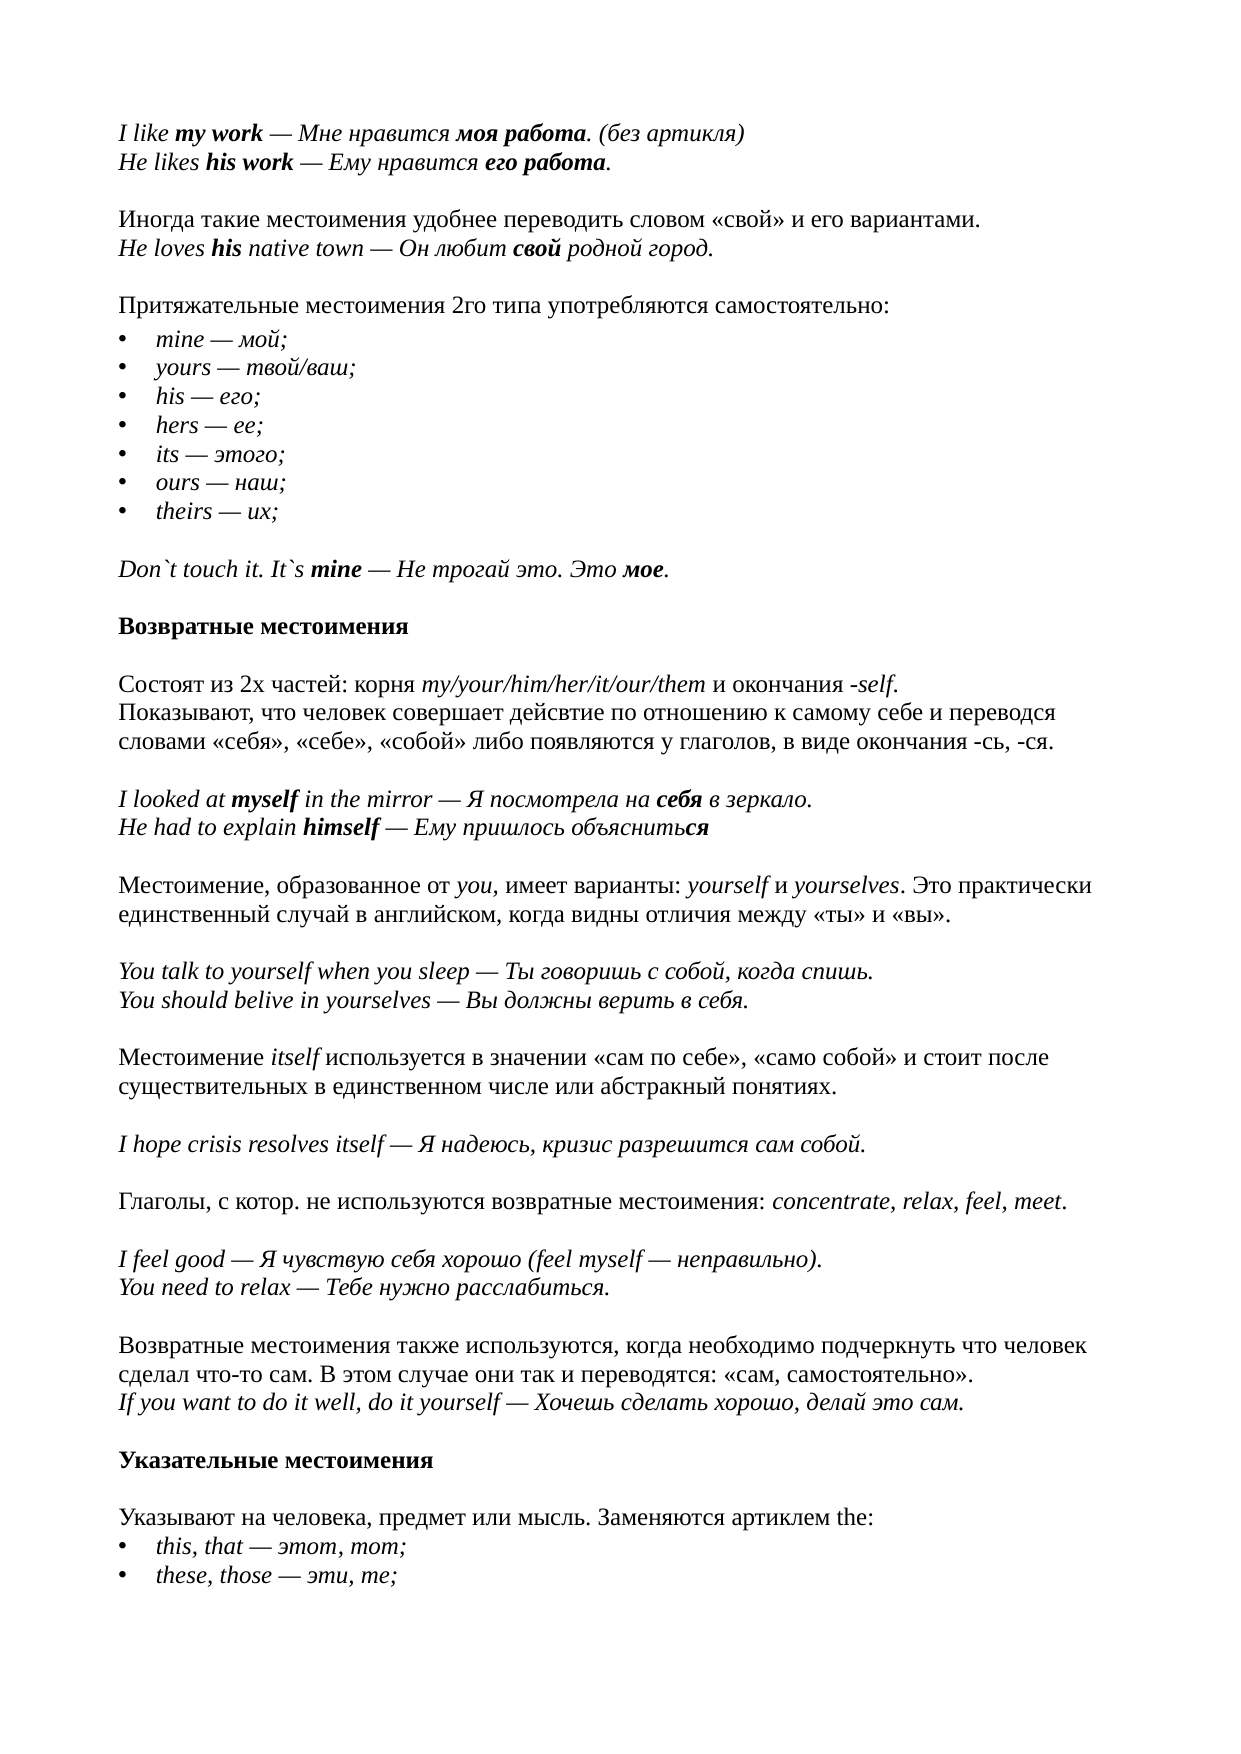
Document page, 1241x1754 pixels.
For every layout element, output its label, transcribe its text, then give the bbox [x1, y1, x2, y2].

text Don`t touch it. It`s mine — Не трогай это. Это мое. [118, 554, 1122, 582]
text Указывают на человека, предмет или мысль. Заменяются артиклем the: [118, 1502, 1122, 1531]
list his — его; [118, 381, 1122, 410]
text He had to explain himself — Ему пришлось объясниться [118, 812, 1122, 841]
text I hope crisis resolves itself — Я надеюсь, кризис разрешится сам собой. [118, 1129, 1122, 1157]
list ours — наш; [118, 467, 1122, 496]
text существительных в единственном числе или абстракный понятиях. [118, 1071, 1122, 1100]
text Указательные местоимения [118, 1445, 1122, 1474]
text You talk to yourself when you sleep — Ты говоришь с собой, когда спишь. [118, 956, 1122, 985]
text If you want to do it well, do it yourself — Хочешь сделать хорошо, делай это сам. [118, 1387, 1122, 1416]
text I like my work — Мне нравится моя работа. (без артикля) [118, 118, 1122, 147]
text Возвратные местоимения [118, 611, 1122, 640]
text Возвратные местоимения также используются, когда необходимо подчеркнуть что человек [118, 1330, 1122, 1359]
list its — этого; [118, 439, 1122, 467]
list mine — мой; [118, 324, 1122, 352]
list these, those — эти, те; [118, 1560, 1122, 1589]
text единственный случай в английском, когда видны отличия между «ты» и «вы». [118, 899, 1122, 927]
text Притяжательные местоимения 2го типа употребляются самостоятельно: [118, 291, 1122, 319]
list this, that — этот, тот; [118, 1531, 1122, 1560]
text You should belive in yourselves — Вы должны верить в себя. [118, 985, 1122, 1014]
text Местоимение, образованное от you, имеет варианты: yourself и yourselves. Это практически [118, 870, 1122, 899]
list theirs — их; [118, 496, 1122, 525]
text You need to relax — Тебе нужно расслабиться. [118, 1272, 1122, 1301]
list hers — ее; [118, 410, 1122, 439]
text I looked at myself in the mirror — Я посмотрела на себя в зеркало. [118, 784, 1122, 812]
text He loves his native town — Он любит свой родной город. [118, 233, 1122, 262]
text Местоимение itself используется в значении «сам по себе», «само собой» и стоит после [118, 1042, 1122, 1071]
text Иногда такие местоимения удобнее переводить словом «свой» и его вариантами. [118, 204, 1122, 233]
text I feel good — Я чувствую себя хорошо (feel myself — неправильно). [118, 1244, 1122, 1272]
text сделал что-то сам. В этом случае они так и переводятся: «сам, самостоятельно». [118, 1359, 1122, 1387]
text Состоят из 2х частей: корня my/your/him/her/it/our/them и окончания -self. [118, 669, 1122, 697]
text Глаголы, с котор. не используются возвратные местоимения: concentrate, relax, feel, meet. [118, 1186, 1122, 1215]
list yours — твой/ваш; [118, 352, 1122, 381]
text He likes his work — Ему нравится его работа. [118, 147, 1122, 176]
text Показывают, что человек совершает дейсвтие по отношению к самому себе и переводся словами «себя», «себе», «собой» либо появляются у глаголов, в виде окончания -сь, -ся. [118, 697, 1122, 755]
